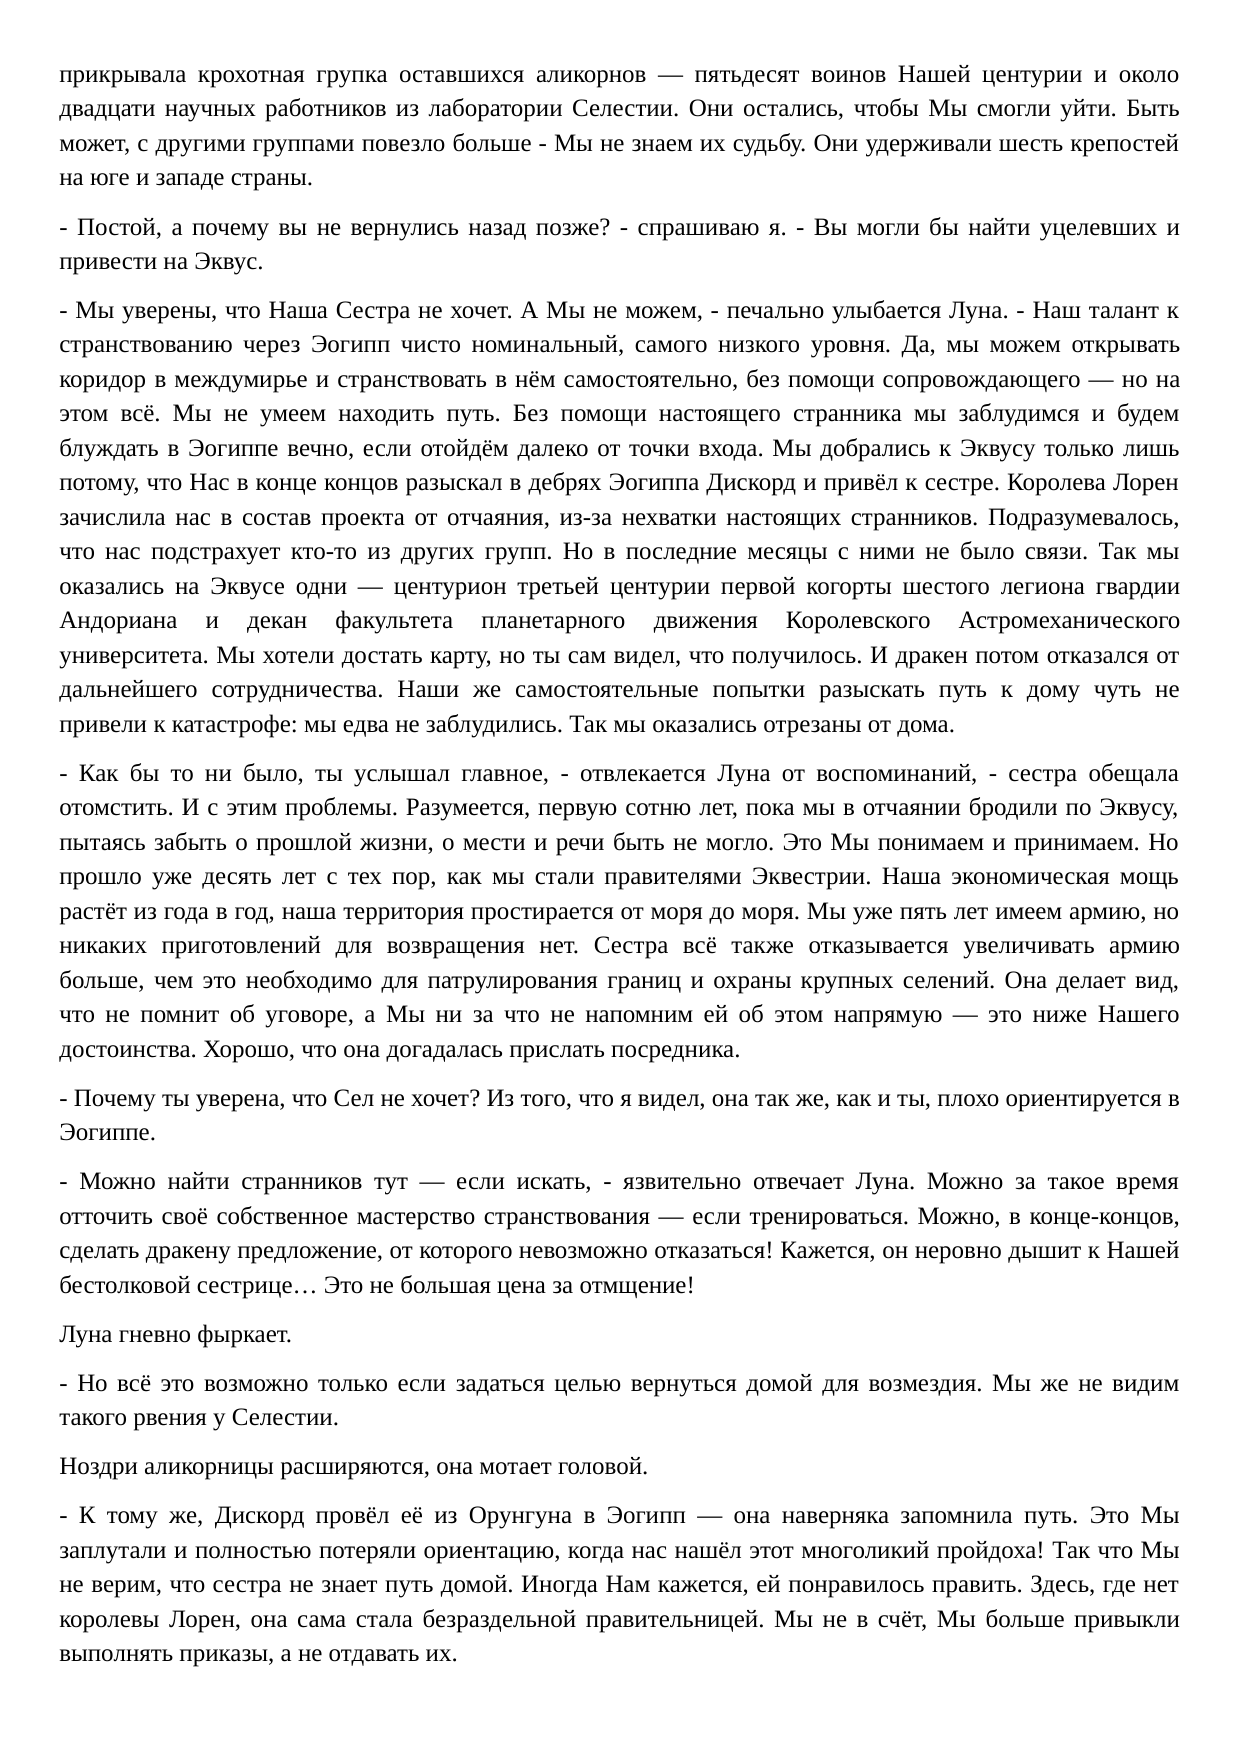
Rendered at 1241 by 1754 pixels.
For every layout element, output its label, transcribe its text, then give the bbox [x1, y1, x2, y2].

text - Но всё это возможно только если задаться целью вернуться домой для возмездия. Мы же не видим такого рвения у Селестии. [59, 1368, 1181, 1431]
text - Почему ты уверена, что Сел не хочет? Из того, что я видел, она так же, как и ты, плохо ориентируется в Эогиппе. [59, 1083, 1181, 1146]
text - Постой, а почему вы не вернулись назад позже? - спрашиваю я. - Вы могли бы найти уцелевших и привести на Эквус. [59, 212, 1181, 275]
text прикрывала крохотная групка оставшихся аликорнов — пятьдесят воинов Нашей центурии и около двадцати научных работников из лаборатории Селестии. Они остались, чтобы Мы смогли уйти. Быть может, с другими группами повезло больше - Мы не знаем их судьбу. Они удерживали шесть крепостей на юге и западе страны. [59, 59, 1181, 191]
text - К тому же, Дискорд провёл её из Орунгуна в Эогипп — она наверняка запомнила путь. Это Мы заплутали и полностью потеряли ориентацию, когда нас нашёл этот многоликий пройдоха! Так что Мы не верим, что сестра не знает путь домой. Иногда Нам кажется, ей понравилось править. Здесь, где нет королевы Лорен, она сама стала безраздельной правительницей. Мы не в счёт, Мы больше привыкли выполнять приказы, а не отдавать их. [59, 1501, 1181, 1667]
text - Мы уверены, что Наша Сестра не хочет. А Мы не можем, - печально улыбается Луна. - Наш талант к странствованию через Эогипп чисто номинальный, самого низкого уровня. Да, мы можем открывать коридор в междумирье и странствовать в нём самостоятельно, без помощи сопровождающего — но на этом всё. Мы не умеем находить путь. Без помощи настоящего странника мы заблудимся и будем блуждать в Эогиппе вечно, если отойдём далеко от точки входа. Мы добрались к Эквусу только лишь потому, что Нас в конце концов разыскал в дебрях Эогиппа Дискорд и привёл к сестре. Королева Лорен зачислила нас в состав проекта от отчаяния, из-за нехватки настоящих странников. Подразумевалось, что нас подстрахует кто-то из других групп. Но в последние месяцы с ними не было связи. Так мы оказались на Эквусе одни — центурион третьей центурии первой когорты шестого легиона гвардии Андориана и декан факультета планетарного движения Королевского Астромеханического университета. Мы хотели достать карту, но ты сам видел, что получилось. И дракен потом отказался от дальнейшего сотрудничества. Наши же самостоятельные попытки разыскать путь к дому чуть не привели к катастрофе: мы едва не заблудились. Так мы оказались отрезаны от дома. [59, 295, 1181, 738]
text - Можно найти странников тут — если искать, - язвительно отвечает Луна. Можно за такое время отточить своё собственное мастерство странствования — если тренироваться. Можно, в конце-концов, сделать дракену предложение, от которого невозможно отказаться! Кажется, он неровно дышит к Нашей бестолковой сестрице… Это не большая цена за отмщение! [59, 1166, 1181, 1298]
text Луна гневно фыркает. [59, 1319, 1181, 1348]
text - Как бы то ни было, ты услышал главное, - отвлекается Луна от воспоминаний, - сестра обещала отомстить. И с этим проблемы. Разумеется, первую сотню лет, пока мы в отчаянии бродили по Эквусу, пытаясь забыть о прошлой жизни, о мести и речи быть не могло. Это Мы понимаем и принимаем. Но прошло уже десять лет с тех пор, как мы стали правителями Эквестрии. Наша экономическая мощь растёт из года в год, наша территория простирается от моря до моря. Мы уже пять лет имеем армию, но никаких приготовлений для возвращения нет. Сестра всё также отказывается увеличивать армию больше, чем это необходимо для патрулирования границ и охраны крупных селений. Она делает вид, что не помнит об уговоре, а Мы ни за что не напомним ей об этом напрямую — это ниже Нашего достоинства. Хорошо, что она догадалась прислать посредника. [59, 758, 1181, 1062]
text Ноздри аликорницы расширяются, она мотает головой. [59, 1451, 1181, 1480]
